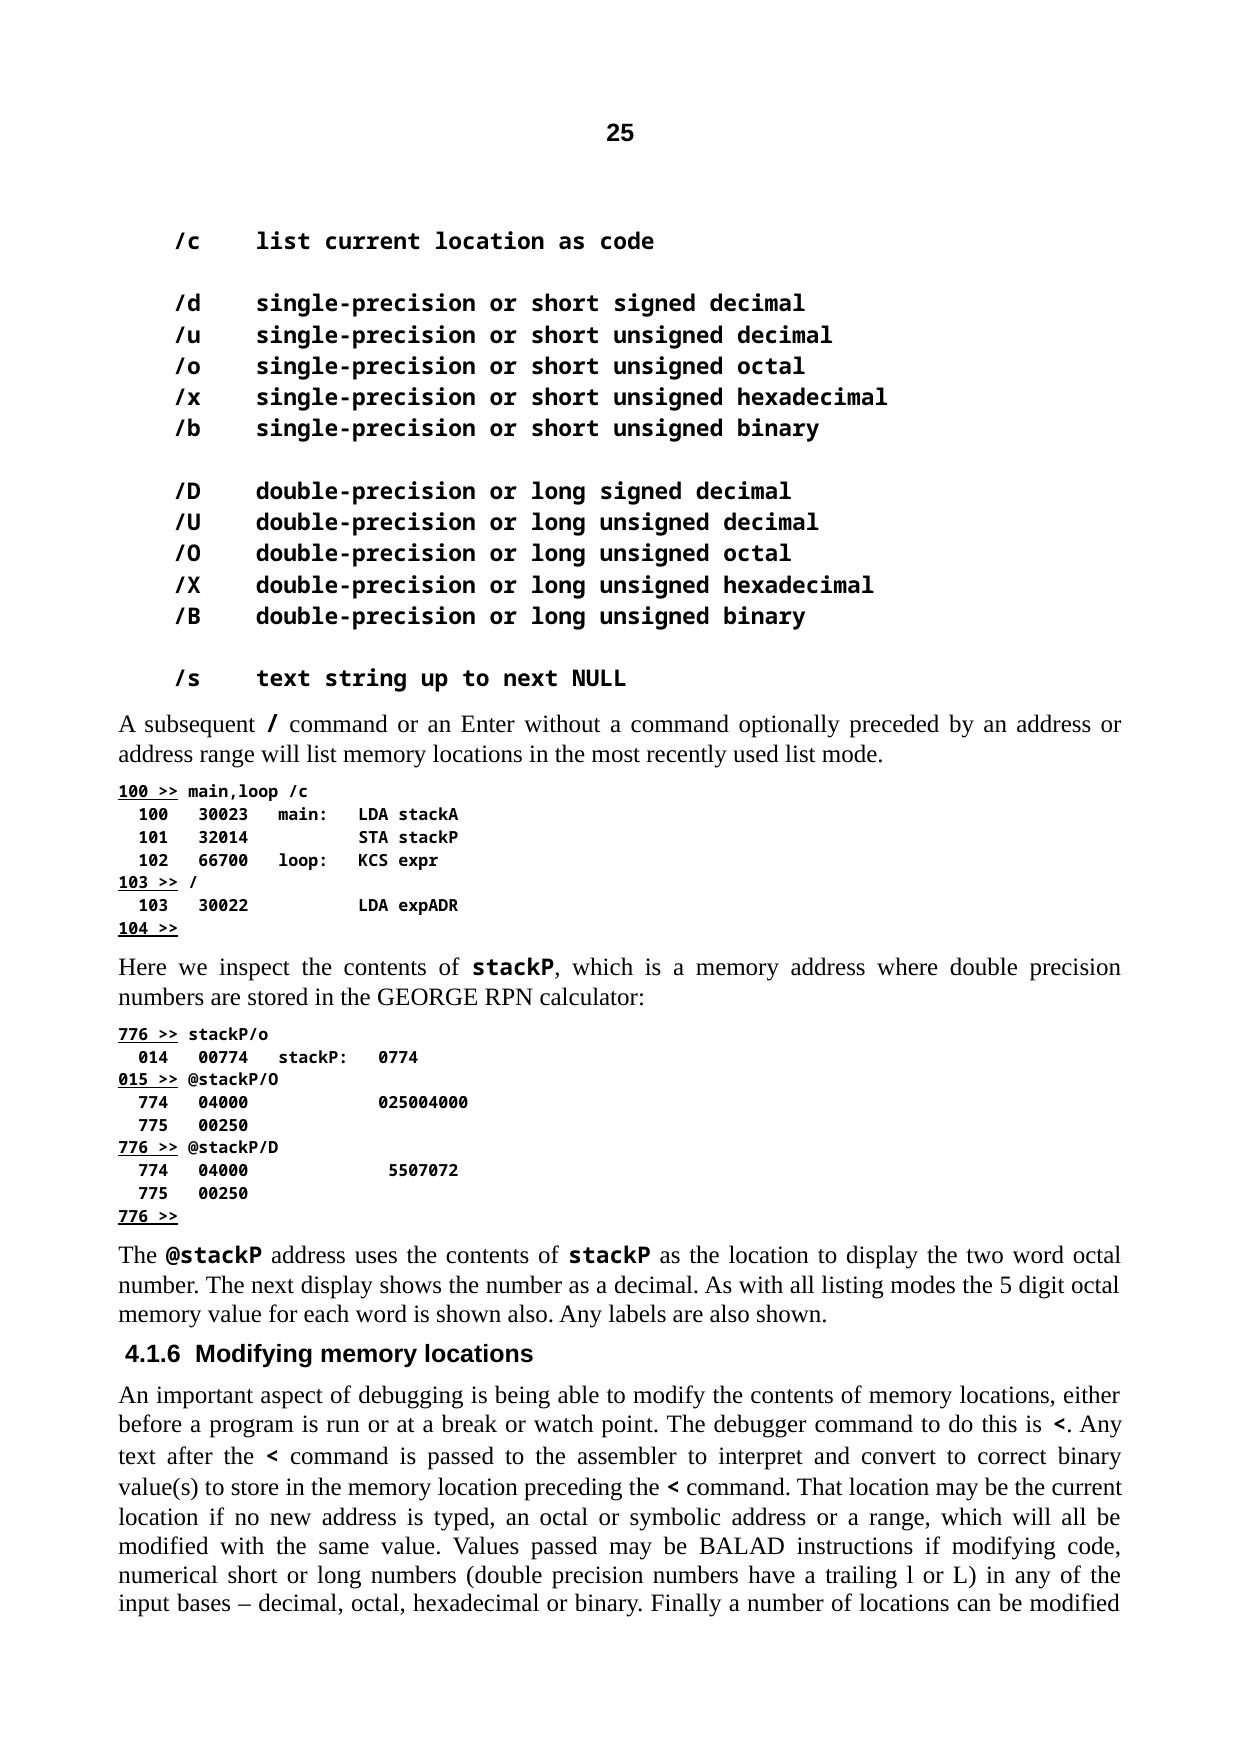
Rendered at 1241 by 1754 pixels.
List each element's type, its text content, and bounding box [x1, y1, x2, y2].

text 101 32014 STA stackP [118, 825, 1122, 848]
text 774 04000 025004000 [118, 1091, 1122, 1113]
text /B double-precision or long unsigned binary [118, 600, 1122, 631]
text /x single-precision or short unsigned hexadecimal [118, 381, 1122, 412]
text /c list current location as code [118, 225, 1122, 256]
text /U double-precision or long unsigned decimal [118, 506, 1122, 537]
subtitle Modifying memory locations [118, 1339, 1122, 1368]
text 100 >> main,loop /c [118, 780, 1122, 803]
text A subsequent / command or an Enter without a command optionally preceded by an address or address range will list memory locations in the most recently used list mode. [118, 705, 1122, 768]
text An important aspect of debugging is being able to modify the contents of memory locations, either before a program is run or at a break or watch point. The debugger command to do this is <. Any text after the < command is passed to the assembler to interpret and convert to correct binary value(s) to store in the memory location preceding the < command. That location may be the current location if no new address is typed, an octal or symbolic address or a range, which will all be modified with the same value. Values passed may be BALAD instructions if modifying code, numerical short or long numbers (double precision numbers have a trailing l or L) in any of the input bases – decimal, octal, hexadecimal or binary. Finally a number of locations can be modified [118, 1380, 1122, 1617]
text 774 04000 5507072 [118, 1159, 1122, 1181]
text 100 30023 main: LDA stackA [118, 803, 1122, 825]
text 776 >> [118, 1204, 1122, 1227]
text /o single-precision or short unsigned octal [118, 350, 1122, 381]
text 102 66700 loop: KCS expr [118, 848, 1122, 871]
text 776 >> stackP/o [118, 1022, 1122, 1045]
text 775 00250 [118, 1113, 1122, 1136]
text /u single-precision or short unsigned decimal [118, 319, 1122, 350]
text /X double-precision or long unsigned hexadecimal [118, 569, 1122, 600]
text 776 >> @stackP/D [118, 1136, 1122, 1159]
text /s text string up to next NULL [118, 662, 1122, 694]
text 775 00250 [118, 1181, 1122, 1204]
text The @stackP address uses the contents of stackP as the location to display the two word octal number. The next display shows the number as a decimal. As with all listing modes the 5 digit octal memory value for each word is shown also. Any labels are also shown. [118, 1239, 1122, 1327]
text 104 >> [118, 916, 1122, 939]
text 103 30022 LDA expADR [118, 893, 1122, 916]
text /O double-precision or long unsigned octal [118, 537, 1122, 569]
text 015 >> @stackP/O [118, 1068, 1122, 1091]
text Here we inspect the contents of stackP, which is a memory address where double precision numbers are stored in the GEORGE RPN calculator: [118, 951, 1122, 1011]
text 103 >> / [118, 871, 1122, 893]
text /b single-precision or short unsigned binary [118, 412, 1122, 444]
text 014 00774 stackP: 0774 [118, 1045, 1122, 1068]
text /D double-precision or long signed decimal [118, 475, 1122, 506]
text /d single-precision or short signed decimal [118, 287, 1122, 319]
